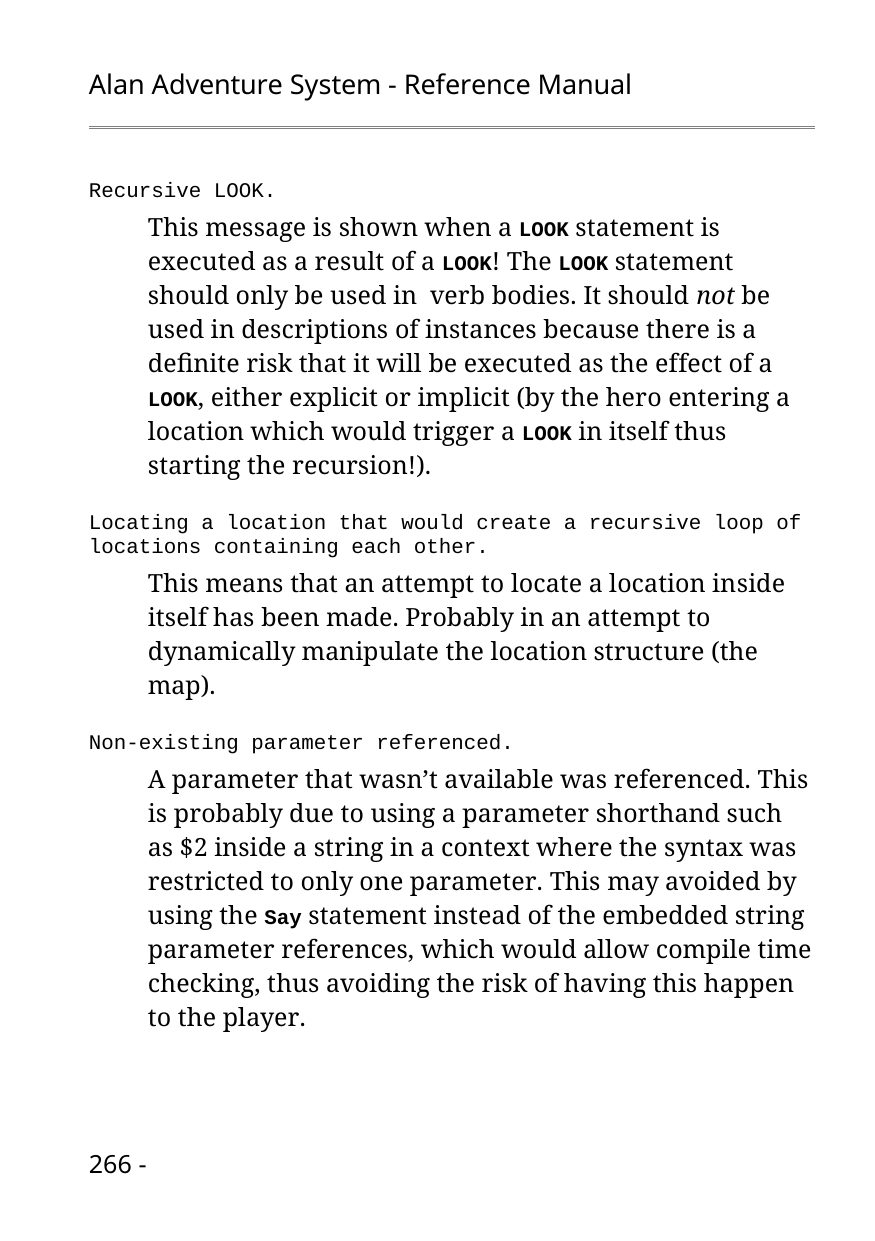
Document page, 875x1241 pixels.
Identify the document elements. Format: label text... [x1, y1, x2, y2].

text This means that an attempt to locate a location in­side itself has been made. Probably in an attempt to dynamically manipulate the location structure (the map). [148, 566, 815, 702]
text This message is shown when a LOOK statement is executed as a result of a LOOK! The LOOK statement should only be used in verb bodies. It should not be used in descriptions of instances because there is a definite risk that it will be executed as the ef­fect of a LOOK, either explicit or implicit (by the hero entering a lo­cation which would trigger a LOOK in itself thus starting the recursion!). [148, 210, 815, 482]
text A parameter that wasn’t available was referenced. This is probably due to using a parameter shorthand such as $2 inside a string in a context where the syntax was restricted to only one parameter. This may avoided by using the Say statement instead of the embedded string parameter references, which would allow compile time checking, thus avoiding the risk of hav­ing this happen to the player. [148, 762, 815, 1033]
text Locating a location that would create a recursive loop of locations containing each other. [88, 512, 815, 560]
text Non-existing parameter referenced. [88, 732, 815, 756]
text Recursive LOOK. [88, 180, 815, 204]
